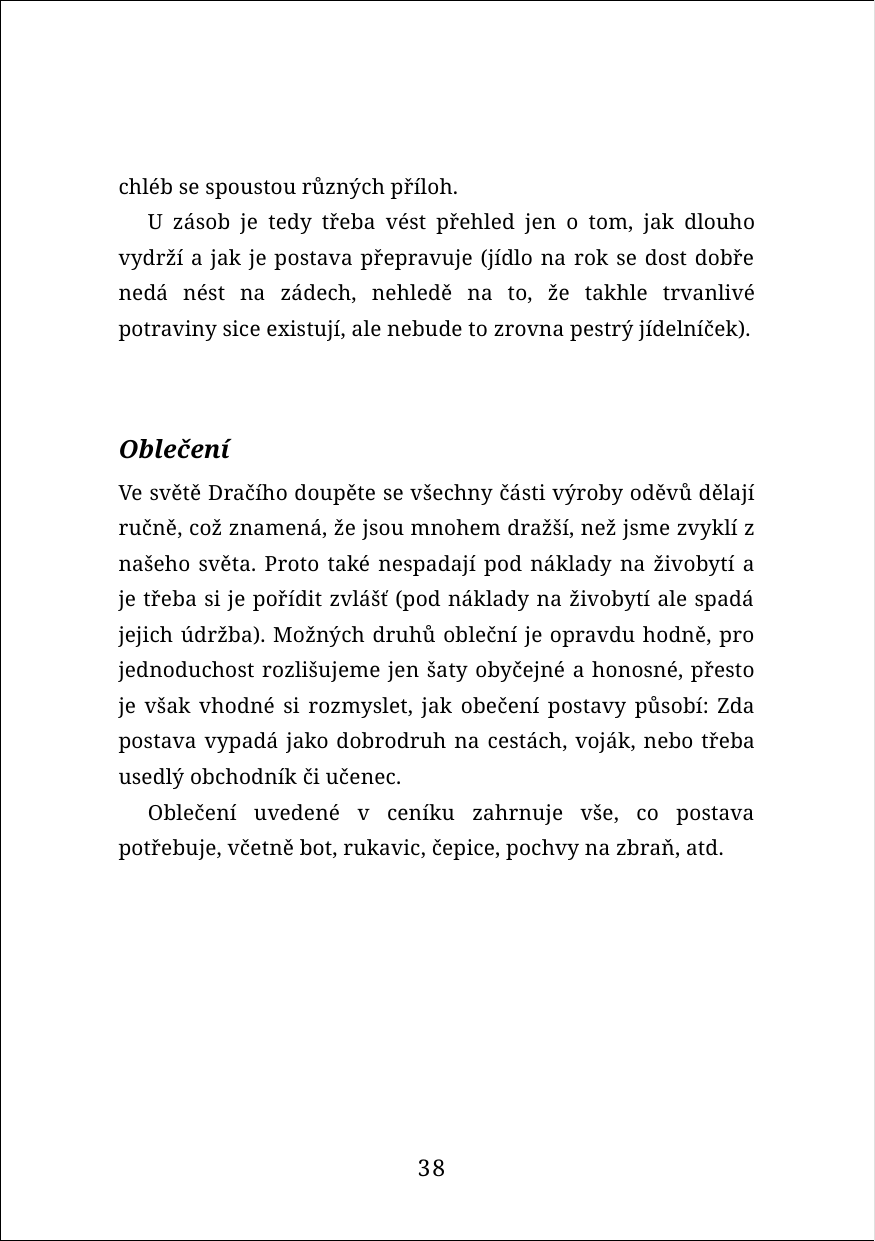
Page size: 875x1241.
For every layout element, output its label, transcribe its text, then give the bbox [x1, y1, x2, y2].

text chléb se spoustou různých příloh. U zásob je tedy třeba vést přehled jen o tom, jak dlouho vydrží a jak je postava přepravuje (jídlo na rok se dost dobře nedá nést na zádech, nehledě na to, že takhle trvanlivé potraviny sice existují, ale nebude to zrovna pestrý jídelníček). [118, 172, 756, 342]
text Ve světě Dračího doupěte se všechny části výroby oděvů dělají ručně, což znamená, že jsou mnohem dražší, než jsme zvyklí z našeho světa. Proto také nespadají pod náklady na živobytí a je třeba si je pořídit zvlášť (pod náklady na živobytí ale spadá jejich údržba). Možných druhů obleční je opravdu hodně, pro jednoduchost rozlišujeme jen šaty obyčejné a honosné, přesto je však vhodné si rozmyslet, jak obečení postavy působí: Zda postava vypadá jako dobrodruh na cestách, voják, nebo třeba usedlý obchodník či učenec. Oblečení uvedené v ceníku zahrnuje vše, co postava potřebuje, včetně bot, rukavic, čepice, pochvy na zbraň, atd. [118, 478, 756, 862]
subtitle Oblečení [118, 432, 756, 466]
